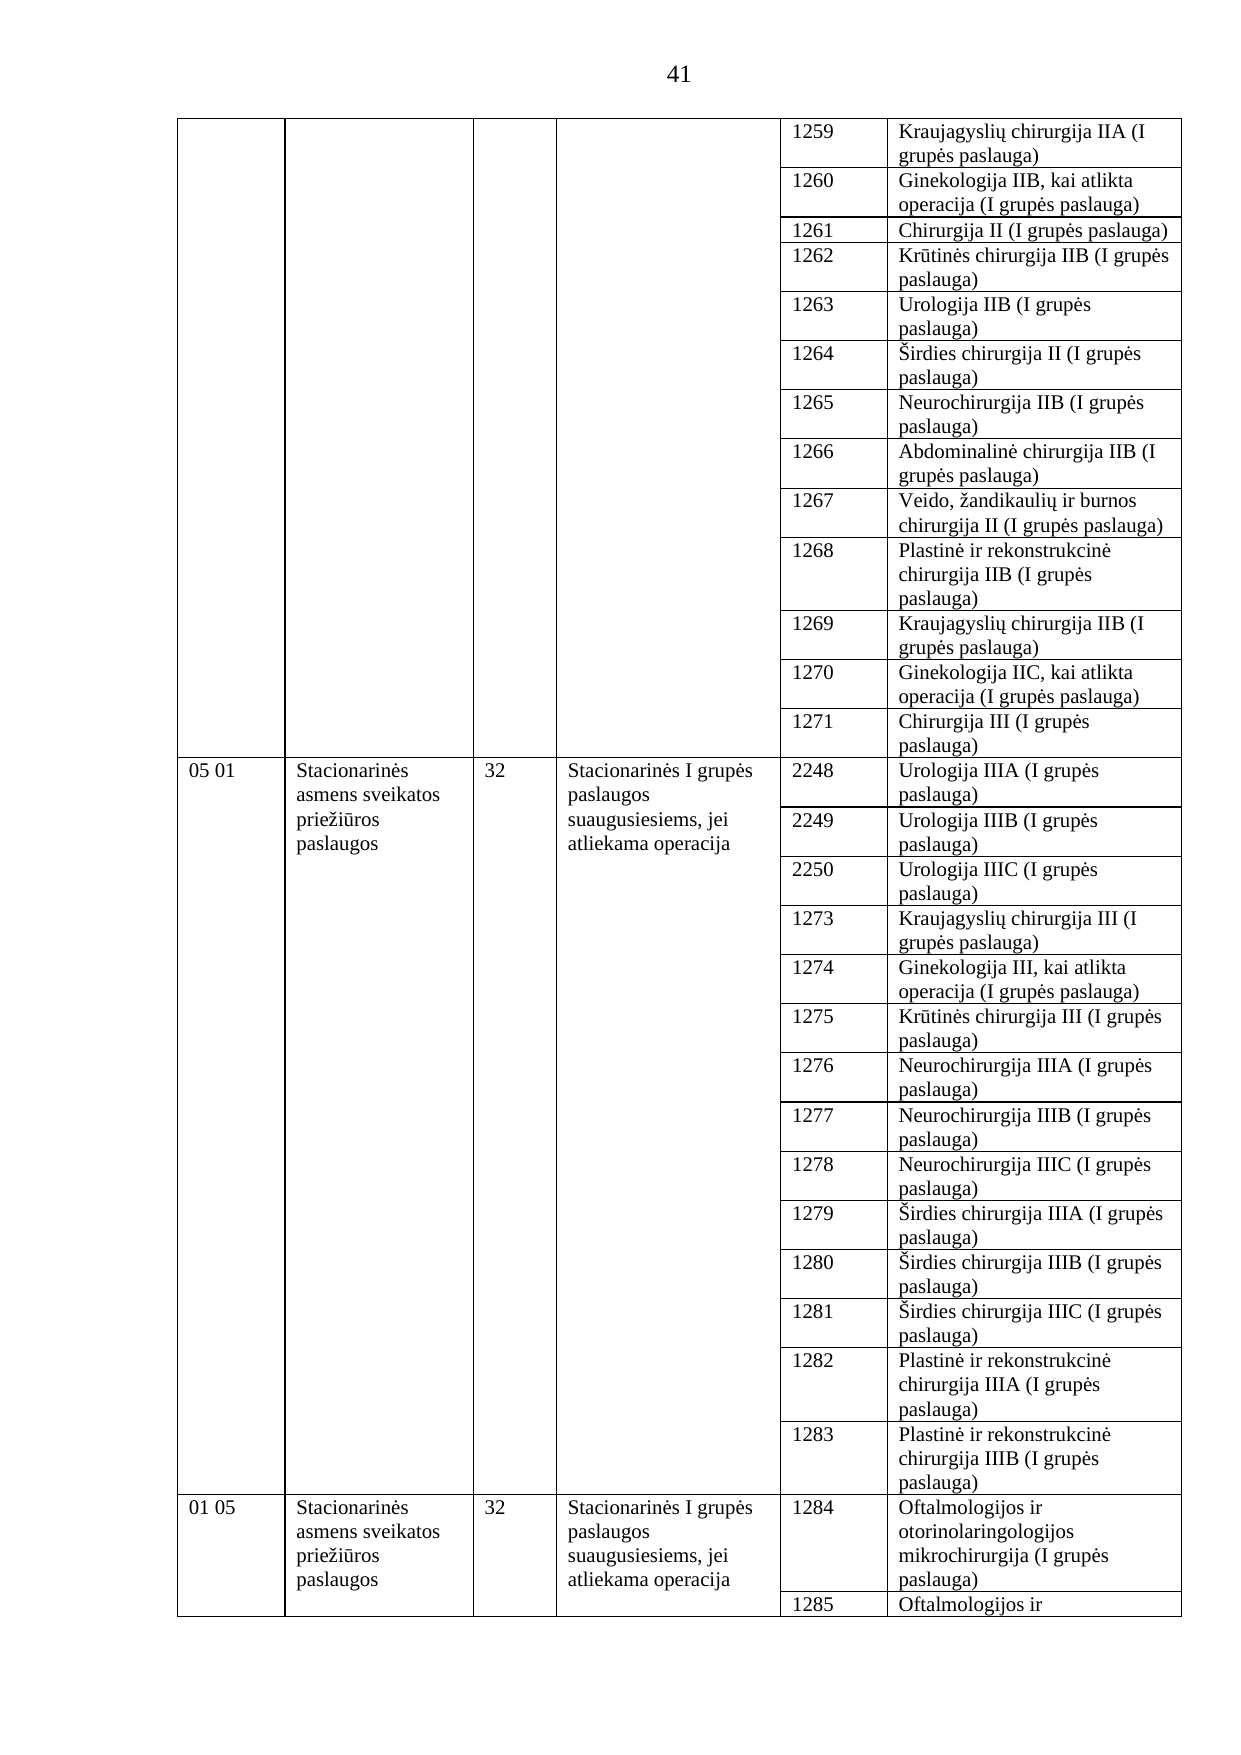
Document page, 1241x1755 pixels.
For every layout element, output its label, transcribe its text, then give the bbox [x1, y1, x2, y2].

table_cell [474, 119, 556, 757]
table_cell Plastinė ir rekonstrukcinė chirurgija IIIA (I grupės paslauga) [888, 1348, 1181, 1421]
table_cell 1284 [781, 1495, 887, 1591]
table_cell 1285 [781, 1592, 887, 1616]
table_cell 1262 [781, 243, 887, 291]
table_cell 1283 [781, 1422, 887, 1494]
table_cell Oftalmologijos ir [888, 1592, 1181, 1616]
table_cell 2248 [781, 758, 887, 806]
table_cell Plastinė ir rekonstrukcinė chirurgija IIIB (I grupės paslauga) [888, 1422, 1181, 1494]
table_cell 1273 [781, 906, 887, 954]
table_cell 1280 [781, 1250, 887, 1298]
table_cell [286, 119, 473, 757]
table_cell 1269 [781, 611, 887, 659]
table_cell Širdies chirurgija II (I grupės paslauga) [888, 341, 1181, 389]
table_cell Oftalmologijos ir otorinolaringologijos mikrochirurgija (I grupės paslauga) [888, 1495, 1181, 1591]
table_cell 1276 [781, 1053, 887, 1101]
table_cell Urologija IIIA (I grupės paslauga) [888, 758, 1181, 806]
table_cell Urologija IIB (I grupės paslauga) [888, 292, 1181, 340]
table_cell Urologija IIIC (I grupės paslauga) [888, 857, 1181, 905]
table_cell Ginekologija IIB, kai atlikta operacija (I grupės paslauga) [888, 168, 1181, 216]
table_cell Ginekologija IIC, kai atlikta operacija (I grupės paslauga) [888, 660, 1181, 708]
table_cell Urologija IIIB (I grupės paslauga) [888, 808, 1181, 856]
table_cell 1270 [781, 660, 887, 708]
table_cell Kraujagyslių chirurgija IIA (I grupės paslauga) [888, 119, 1181, 167]
table_cell 1278 [781, 1152, 887, 1200]
table_cell 1259 [781, 119, 887, 167]
table_cell Stacionarinės I grupės paslaugos suaugusiesiems, jei atliekama operacija [557, 1495, 780, 1616]
table_cell Stacionarinės I grupės paslaugos suaugusiesiems, jei atliekama operacija [557, 758, 780, 1494]
table_cell Plastinė ir rekonstrukcinė chirurgija IIB (I grupės paslauga) [888, 538, 1181, 610]
table_cell Širdies chirurgija IIIB (I grupės paslauga) [888, 1250, 1181, 1298]
table_cell Neurochirurgija IIIA (I grupės paslauga) [888, 1053, 1181, 1101]
table_cell 2249 [781, 808, 887, 856]
table_cell Krūtinės chirurgija III (I grupės paslauga) [888, 1004, 1181, 1052]
table_cell 1281 [781, 1299, 887, 1347]
table_cell 05 01 [178, 758, 284, 1494]
table_cell Kraujagyslių chirurgija IIB (I grupės paslauga) [888, 611, 1181, 659]
table_cell 1261 [781, 218, 887, 242]
table_cell 1279 [781, 1201, 887, 1249]
table_cell 1282 [781, 1348, 887, 1421]
table_cell 01 05 [178, 1495, 284, 1616]
table_cell 1274 [781, 955, 887, 1003]
table_cell 1267 [781, 489, 887, 537]
table_cell 1265 [781, 390, 887, 438]
table_cell Krūtinės chirurgija IIB (I grupės paslauga) [888, 243, 1181, 291]
table_cell 1268 [781, 538, 887, 610]
table_cell Neurochirurgija IIIC (I grupės paslauga) [888, 1152, 1181, 1200]
table_cell 1260 [781, 168, 887, 216]
table_cell Neurochirurgija IIIB (I grupės paslauga) [888, 1103, 1181, 1151]
table_cell Chirurgija III (I grupės paslauga) [888, 709, 1181, 757]
table_cell Širdies chirurgija IIIC (I grupės paslauga) [888, 1299, 1181, 1347]
table_cell 1277 [781, 1103, 887, 1151]
table_cell [557, 119, 780, 757]
table_cell 32 [474, 758, 556, 1494]
table_cell Stacionarinės asmens sveikatos priežiūros paslaugos [286, 1495, 473, 1616]
table_cell 32 [474, 1495, 556, 1616]
table_cell 1263 [781, 292, 887, 340]
table_cell 2250 [781, 857, 887, 905]
table_cell Kraujagyslių chirurgija III (I grupės paslauga) [888, 906, 1181, 954]
table_cell [178, 119, 284, 757]
table_cell Širdies chirurgija IIIA (I grupės paslauga) [888, 1201, 1181, 1249]
table_cell Stacionarinės asmens sveikatos priežiūros paslaugos [286, 758, 473, 1494]
table_cell 1266 [781, 439, 887, 487]
table_cell Abdominalinė chirurgija IIB (I grupės paslauga) [888, 439, 1181, 487]
table_cell 1275 [781, 1004, 887, 1052]
table_cell Neurochirurgija IIB (I grupės paslauga) [888, 390, 1181, 438]
table_cell Ginekologija III, kai atlikta operacija (I grupės paslauga) [888, 955, 1181, 1003]
table_cell 1264 [781, 341, 887, 389]
table_cell Chirurgija II (I grupės paslauga) [888, 218, 1181, 242]
table_cell Veido, žandikaulių ir burnos chirurgija II (I grupės paslauga) [888, 489, 1181, 537]
table_cell 1271 [781, 709, 887, 757]
